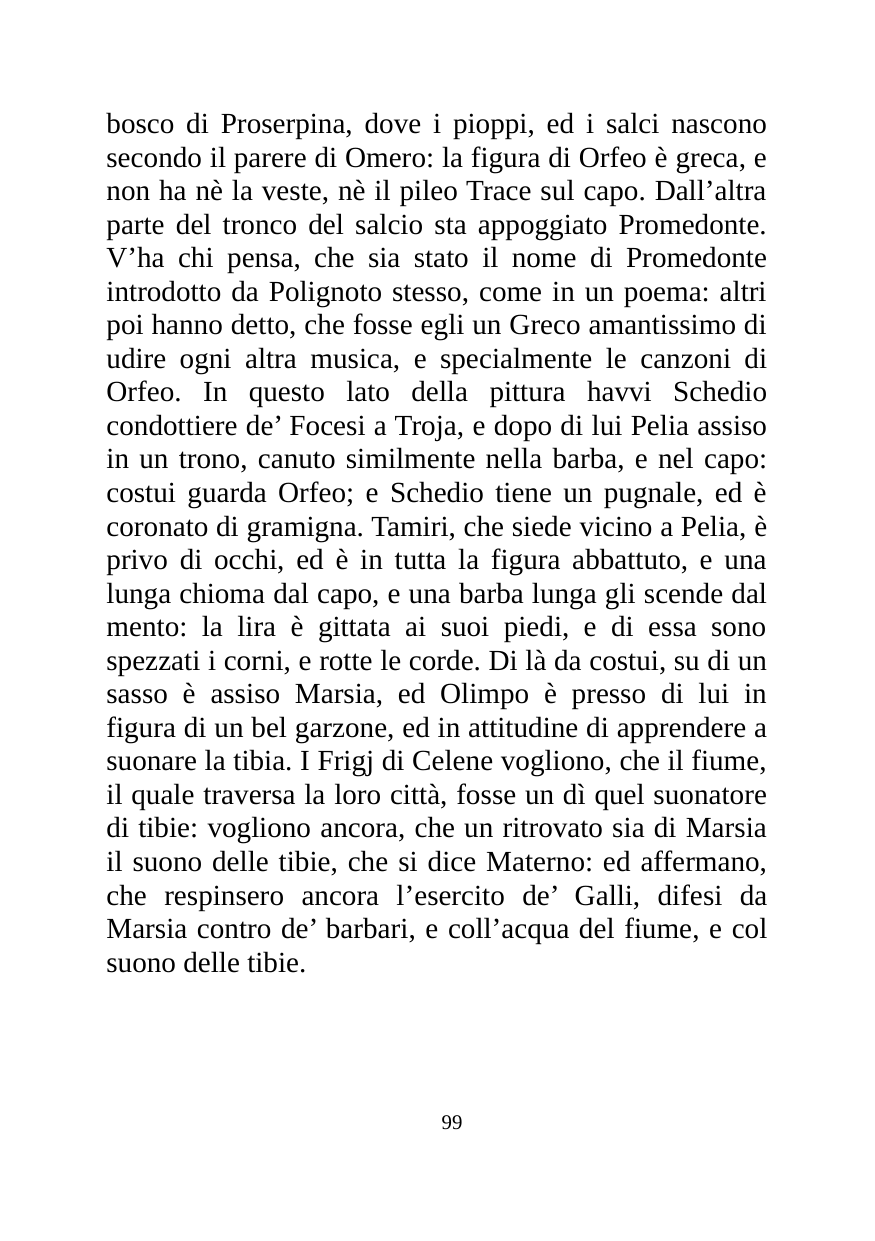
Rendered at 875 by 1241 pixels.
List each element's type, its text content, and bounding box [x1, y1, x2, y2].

text bosco di Proserpina, dove i pioppi, ed i salci nascono secondo il parere di Omero: la figura di Orfeo è greca, e non ha nè la veste, nè il pileo Trace sul capo. Dall’altra parte del tronco del salcio sta appoggiato Promedonte. V’ha chi pensa, che sia stato il nome di Promedonte introdotto da Polignoto stesso, come in un poema: altri poi hanno detto, che fosse egli un Greco amantissimo di udire ogni altra musica, e specialmente le canzoni di Orfeo. In questo lato della pittura havvi Schedio condottiere de’ Focesi a Troja, e dopo di lui Pelia assiso in un trono, canuto similmente nella barba, e nel capo: costui guarda Orfeo; e Schedio tiene un pugnale, ed è coronato di gramigna. Tamiri, che siede vicino a Pelia, è privo di occhi, ed è in tutta la figura abbattuto, e una lunga chioma dal capo, e una barba lunga gli scende dal mento: la lira è gittata ai suoi piedi, e di essa sono spezzati i corni, e rotte le corde. Di là da costui, su di un sasso è assiso Marsia, ed Olimpo è presso di lui in figura di un bel garzone, ed in attitudine di apprendere a suonare la tibia. I Frigj di Celene vogliono, che il fiume, il quale traversa la loro città, fosse un dì quel suonatore di tibie: vogliono ancora, che un ritrovato sia di Marsia il suono delle tibie, che si dice Materno: ed affermano, che respinsero ancora l’esercito de’ Galli, difesi da Marsia contro de’ barbari, e coll’acqua del fiume, e col suono delle tibie. [106, 106, 768, 978]
